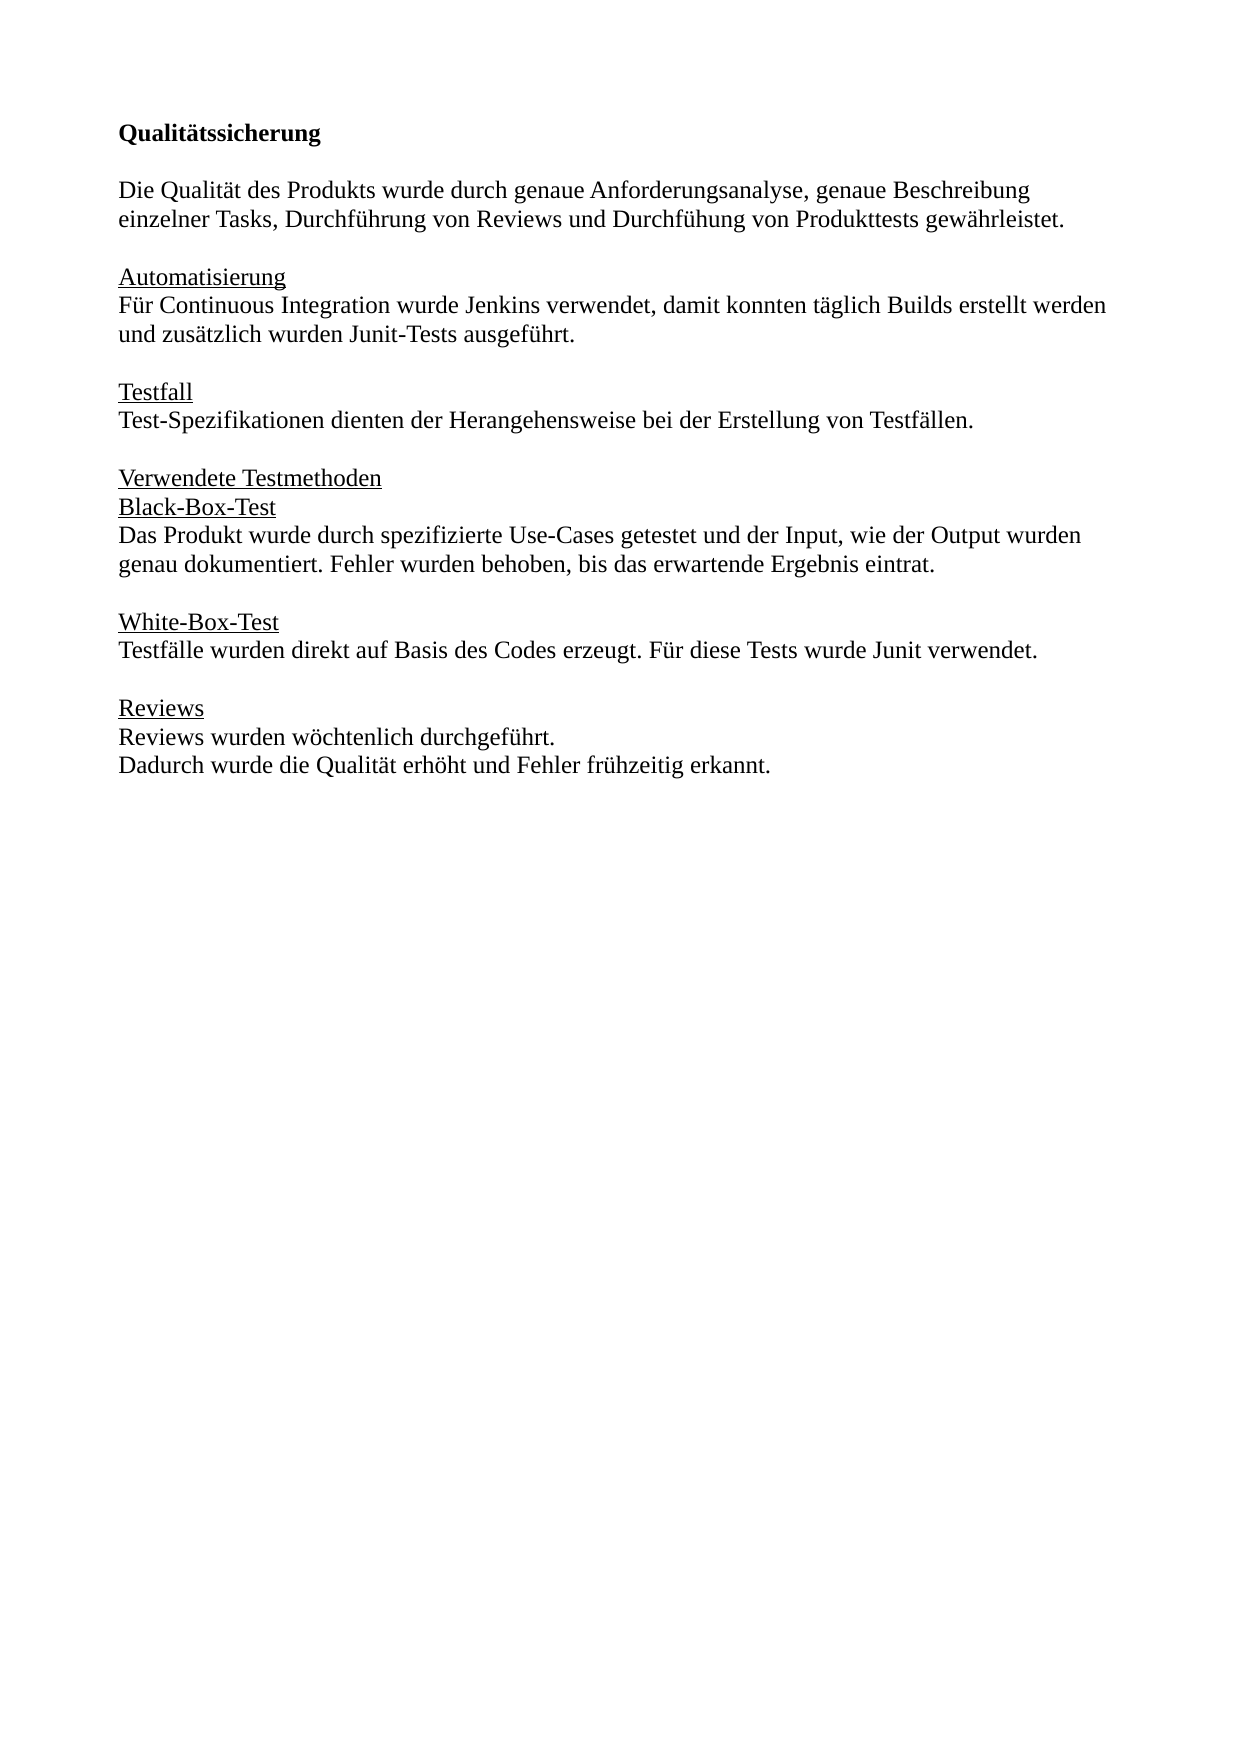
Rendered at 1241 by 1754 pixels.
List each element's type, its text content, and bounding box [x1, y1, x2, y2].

text Das Produkt wurde durch spezifizierte Use-Cases getestet und der Input, wie der Output wurden genau dokumentiert. Fehler wurden behoben, bis das erwartende Ergebnis eintrat. [118, 521, 1122, 578]
text Reviews wurden wöchtenlich durchgeführt. [118, 722, 1122, 751]
text Verwendete Testmethoden [118, 463, 1122, 492]
text Qualitätssicherung [118, 118, 1122, 147]
text Reviews [118, 693, 1122, 722]
text Testfälle wurden direkt auf Basis des Codes erzeugt. Für diese Tests wurde Junit verwendet. [118, 636, 1122, 664]
text Test-Spezifikationen dienten der Herangehensweise bei der Erstellung von Testfällen. [118, 406, 1122, 434]
text Dadurch wurde die Qualität erhöht und Fehler frühzeitig erkannt. [118, 751, 1122, 779]
text Automatisierung [118, 262, 1122, 291]
text Black-Box-Test [118, 492, 1122, 521]
text Für Continuous Integration wurde Jenkins verwendet, damit konnten täglich Builds erstellt werden und zusätzlich wurden Junit-Tests ausgeführt. [118, 291, 1122, 348]
text White-Box-Test [118, 607, 1122, 636]
text Testfall [118, 377, 1122, 406]
text Die Qualität des Produkts wurde durch genaue Anforderungsanalyse, genaue Beschreibung einzelner Tasks, Durchführung von Reviews und Durchfühung von Produkttests gewährleistet. [118, 176, 1122, 233]
